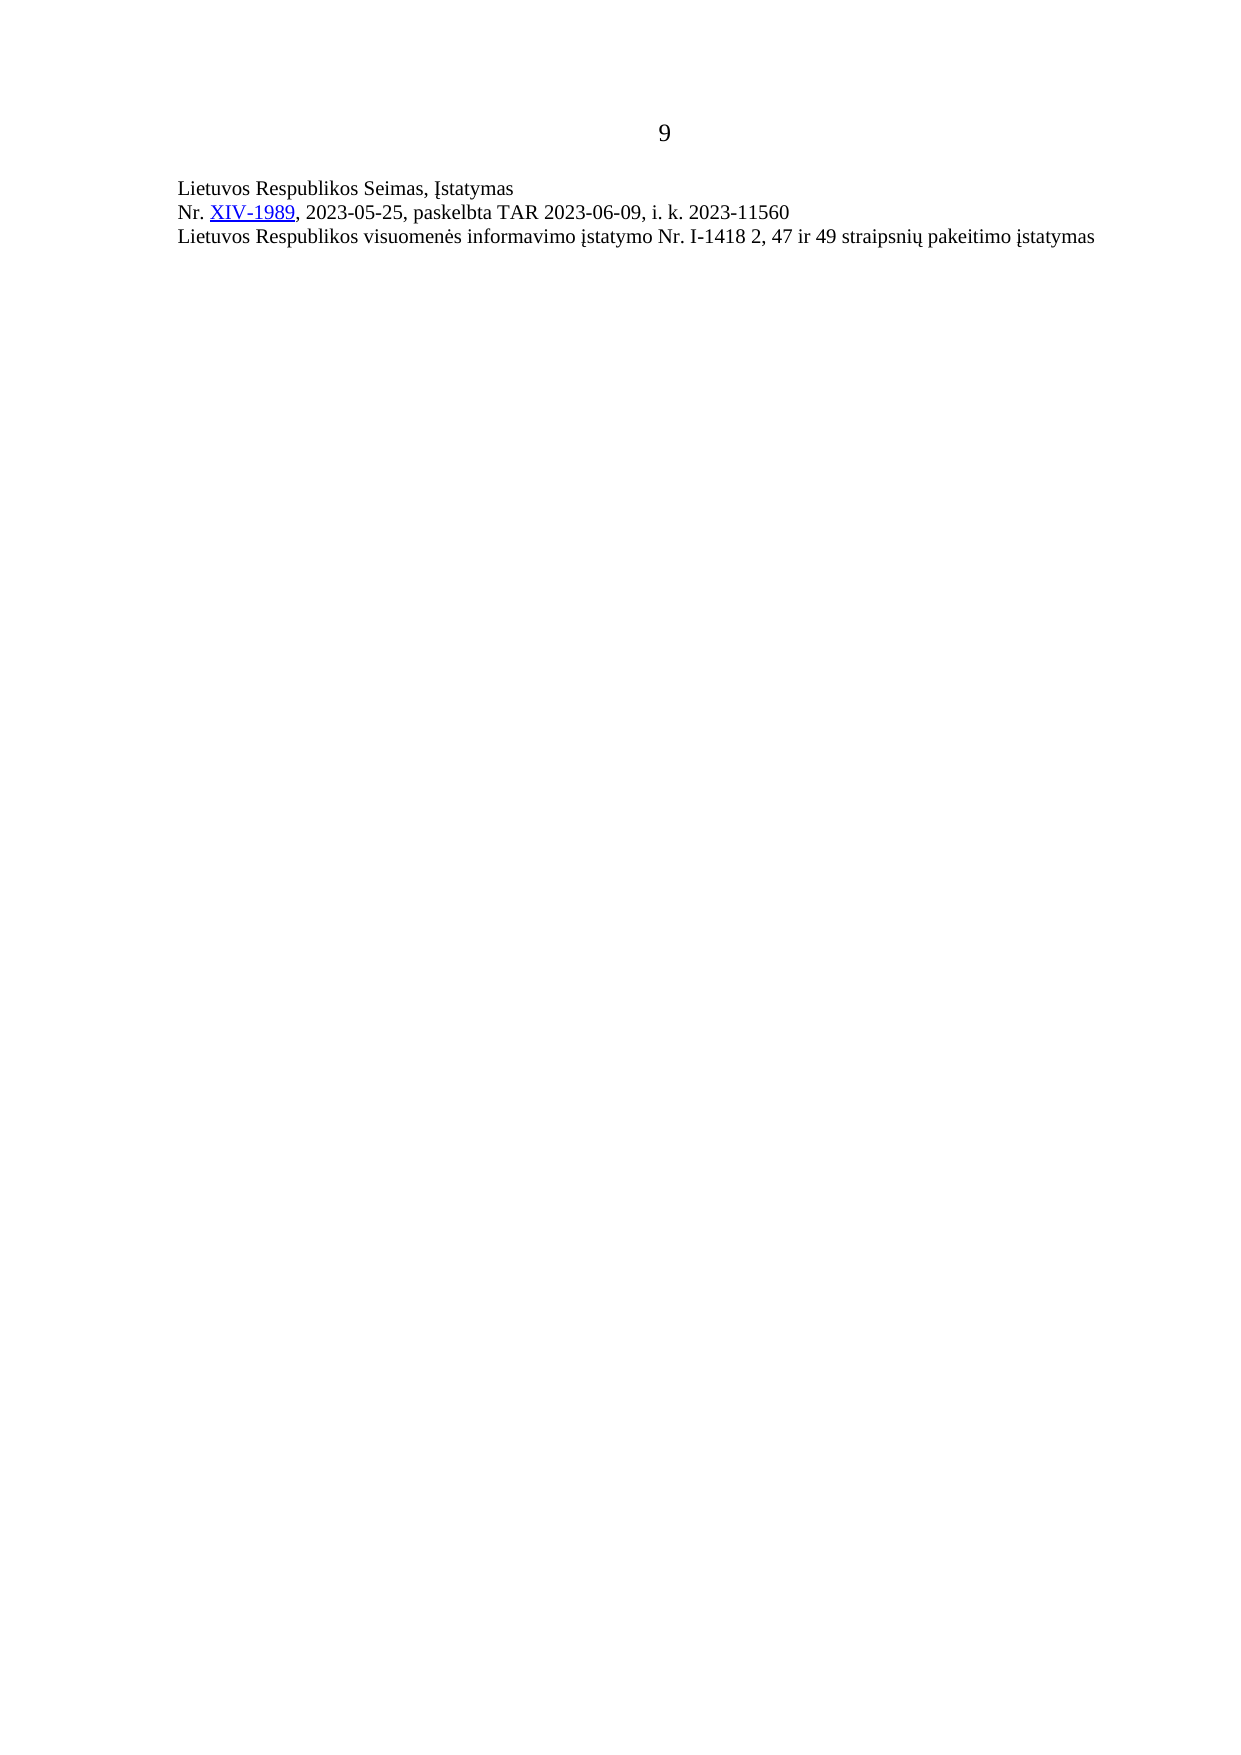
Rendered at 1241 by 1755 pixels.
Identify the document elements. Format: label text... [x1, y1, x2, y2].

text Nr. XIV-1989, 2023-05-25, paskelbta TAR 2023-06-09, i. k. 2023-11560 [177, 200, 1152, 224]
text Lietuvos Respublikos visuomenės informavimo įstatymo Nr. I-1418 2, 47 ir 49 straipsnių pakeitimo įstatymas [177, 224, 1152, 248]
text Lietuvos Respublikos Seimas, Įstatymas [177, 176, 1152, 200]
